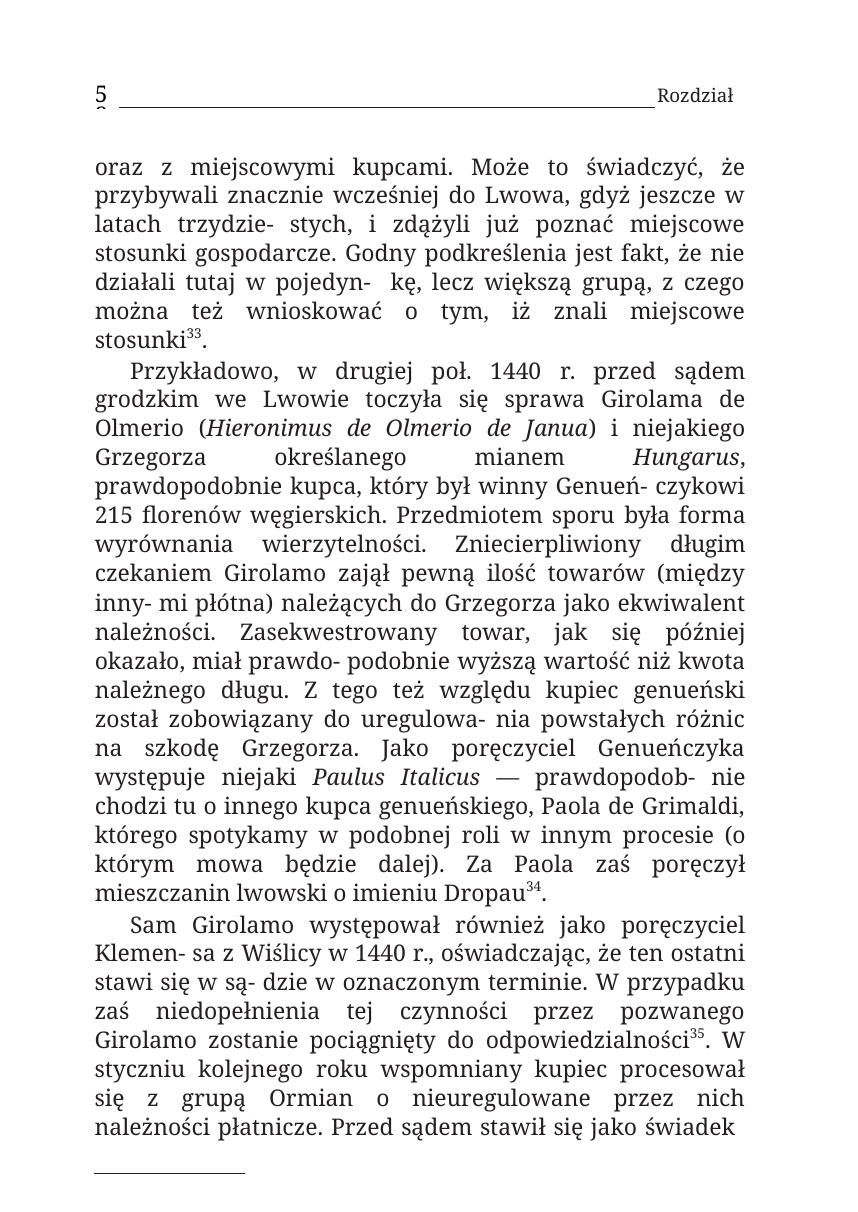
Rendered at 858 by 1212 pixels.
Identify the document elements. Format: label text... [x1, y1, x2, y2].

text oraz z miejscowymi kupcami. Może to świadczyć, że przybywali znacznie wcześniej do Lwowa, gdyż jeszcze w latach trzydzie- stych, i zdążyli już poznać miejscowe stosunki gospodarcze. Godny podkreślenia jest fakt, że nie działali tutaj w pojedyn- kę, lecz większą grupą, z czego można też wnioskować o tym, iż znali miejscowe stosunki33. [94, 152, 745, 356]
text Przykładowo, w drugiej poł. 1440 r. przed sądem grodzkim we Lwowie toczyła się sprawa Girolama de Olmerio (Hieronimus de Olmerio de Janua) i niejakiego Grzegorza określanego mianem Hungarus, prawdopodobnie kupca, który był winny Genueń- czykowi 215 florenów węgierskich. Przedmiotem sporu była forma wyrównania wierzytelności. Zniecierpliwiony długim czekaniem Girolamo zajął pewną ilość towarów (między inny- mi płótna) należących do Grzegorza jako ekwiwalent należności. Zasekwestrowany towar, jak się później okazało, miał prawdo- podobnie wyższą wartość niż kwota należnego długu. Z tego też względu kupiec genueński został zobowiązany do uregulowa- nia powstałych różnic na szkodę Grzegorza. Jako poręczyciel Genueńczyka występuje niejaki Paulus Italicus — prawdopodob- nie chodzi tu o innego kupca genueńskiego, Paola de Grimaldi, którego spotykamy w podobnej roli w innym procesie (o którym mowa będzie dalej). Za Paola zaś poręczył mieszczanin lwowski o imieniu Dropau34. [94, 356, 745, 908]
text Sam Girolamo występował również jako poręczyciel Klemen- sa z Wiślicy w 1440 r., oświadczając, że ten ostatni stawi się w są- dzie w oznaczonym terminie. W przypadku zaś niedopełnienia tej czynności przez pozwanego Girolamo zostanie pociągnięty do odpowiedzialności35. W styczniu kolejnego roku wspomniany kupiec procesował się z grupą Ormian o nieuregulowane przez nich należności płatnicze. Przed sądem stawił się jako świadek [94, 910, 745, 1143]
